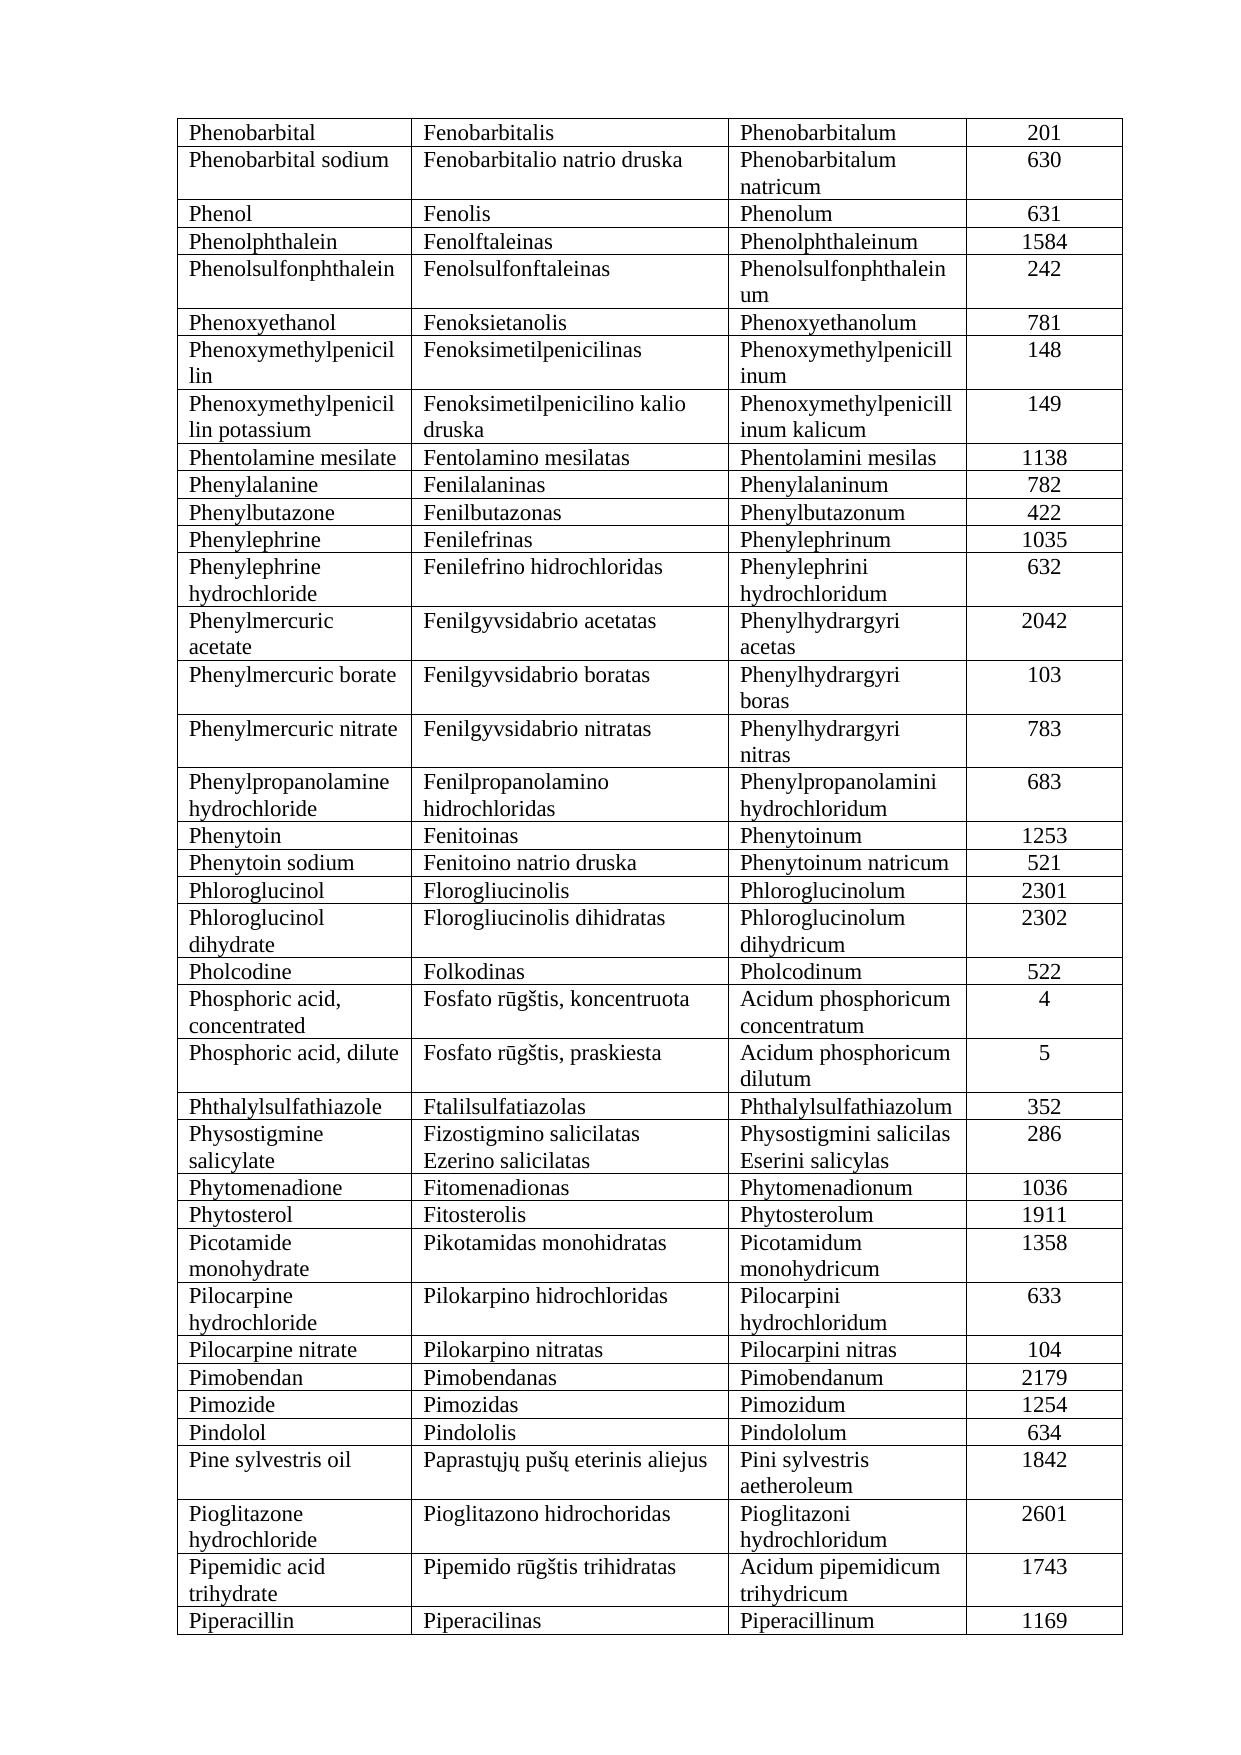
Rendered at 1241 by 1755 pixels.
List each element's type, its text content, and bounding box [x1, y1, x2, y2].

table_cell Florogliucinolis dihidratas [412, 904, 728, 957]
table_cell 683 [967, 768, 1122, 821]
table_cell Pilocarpini hydrochloridum [729, 1283, 966, 1335]
table_cell Pimozidas [412, 1391, 728, 1417]
table_cell Pindololis [412, 1419, 728, 1445]
table_cell Fenilefrino hidrochloridas [412, 553, 728, 606]
table_cell Fizostigmino salicilatas Ezerino salicilatas [412, 1120, 728, 1173]
table_cell Phenytoin sodium [178, 850, 411, 876]
table_cell Phloroglucinol [178, 877, 411, 903]
table_cell 1035 [967, 526, 1122, 552]
table_cell Phenylalanine [178, 471, 411, 497]
table_cell Fenobarbitalio natrio druska [412, 147, 728, 199]
table_cell Pioglitazoni hydrochloridum [729, 1500, 966, 1552]
table_cell Pimobendan [178, 1364, 411, 1390]
table_cell 633 [967, 1283, 1122, 1335]
table_cell 103 [967, 661, 1122, 713]
table_cell Phenoxyethanolum [729, 309, 966, 335]
table_cell Fenolsulfonftaleinas [412, 255, 728, 308]
table_cell Fosfato rūgštis, praskiesta [412, 1039, 728, 1092]
table_cell Phenobarbitalum [729, 119, 966, 146]
table_cell Phenobarbital sodium [178, 147, 411, 199]
table_cell 422 [967, 499, 1122, 525]
table_cell Fitosterolis [412, 1201, 728, 1228]
table_cell Fosfato rūgštis, koncentruota [412, 985, 728, 1038]
table_cell Phentolamine mesilate [178, 444, 411, 470]
table_cell Phytosterolum [729, 1201, 966, 1228]
table_cell Phenoxymethylpenicillin [178, 336, 411, 389]
table_cell Phenolsulfonphthaleinum [729, 255, 966, 308]
table_cell Paprastųjų pušų eterinis aliejus [412, 1446, 728, 1499]
table_cell 148 [967, 336, 1122, 389]
table_cell Phenylalaninum [729, 471, 966, 497]
table_cell 634 [967, 1419, 1122, 1445]
table_cell Phentolamini mesilas [729, 444, 966, 470]
table_cell Pholcodinum [729, 958, 966, 984]
table_cell Pilocarpine nitrate [178, 1336, 411, 1363]
table_cell Fenilgyvsidabrio nitratas [412, 715, 728, 767]
table_cell Picotamidum monohydricum [729, 1229, 966, 1282]
table_cell 2601 [967, 1500, 1122, 1552]
table_cell Phenylephrini hydrochloridum [729, 553, 966, 606]
table_cell 5 [967, 1039, 1122, 1092]
table_cell Piperacilinas [412, 1607, 728, 1633]
table_cell 1358 [967, 1229, 1122, 1282]
table_cell 104 [967, 1336, 1122, 1363]
table_cell 242 [967, 255, 1122, 308]
table_cell Acidum phosphoricum dilutum [729, 1039, 966, 1092]
table_cell Pipemido rūgštis trihidratas [412, 1554, 728, 1606]
table_cell Phthalylsulfathiazolum [729, 1093, 966, 1119]
table_cell Pioglitazono hidrochoridas [412, 1500, 728, 1552]
table_cell 201 [967, 119, 1122, 146]
table_cell Phenylbutazonum [729, 499, 966, 525]
table_cell 286 [967, 1120, 1122, 1173]
table_cell Ftalilsulfatiazolas [412, 1093, 728, 1119]
table_cell Fenoksimetilpenicilinas [412, 336, 728, 389]
table_cell Fenilefrinas [412, 526, 728, 552]
table_cell 522 [967, 958, 1122, 984]
table_cell Phenylhydrargyri boras [729, 661, 966, 713]
table_cell 4 [967, 985, 1122, 1038]
table_cell Phenobarbitalum natricum [729, 147, 966, 199]
table_cell Phenol [178, 200, 411, 227]
table_cell Fenilgyvsidabrio boratas [412, 661, 728, 713]
table_cell Acidum phosphoricum concentratum [729, 985, 966, 1038]
table_cell Phenoxymethylpenicillinum kalicum [729, 390, 966, 443]
table_cell Phenoxymethylpenicillinum [729, 336, 966, 389]
table_cell Fenilgyvsidabrio acetatas [412, 607, 728, 660]
table_cell Pioglitazone hydrochloride [178, 1500, 411, 1552]
table_cell Picotamide monohydrate [178, 1229, 411, 1282]
table_cell Fenitoinas [412, 822, 728, 848]
table_cell Pimozide [178, 1391, 411, 1417]
table_cell Fenolftaleinas [412, 228, 728, 254]
table_cell Pholcodine [178, 958, 411, 984]
table_cell Fenitoino natrio druska [412, 850, 728, 876]
table_cell Fenoksietanolis [412, 309, 728, 335]
table_cell Phenylephrine hydrochloride [178, 553, 411, 606]
table_cell Phenobarbital [178, 119, 411, 146]
table_cell 2179 [967, 1364, 1122, 1390]
table_cell Phenolum [729, 200, 966, 227]
table_cell Fitomenadionas [412, 1174, 728, 1200]
table_cell 2302 [967, 904, 1122, 957]
table_cell Pindolol [178, 1419, 411, 1445]
table_cell Fenilalaninas [412, 471, 728, 497]
table_cell Phenolphthalein [178, 228, 411, 254]
table_cell Pilokarpino hidrochloridas [412, 1283, 728, 1335]
table_cell Pikotamidas monohidratas [412, 1229, 728, 1282]
table_cell 631 [967, 200, 1122, 227]
table_cell Phenoxymethylpenicillin potassium [178, 390, 411, 443]
table_cell Physostigmini salicilas Eserini salicylas [729, 1120, 966, 1173]
table_cell Phenylpropanolamini hydrochloridum [729, 768, 966, 821]
table_cell Piperacillinum [729, 1607, 966, 1633]
table_cell 1253 [967, 822, 1122, 848]
table_cell Phthalylsulfathiazole [178, 1093, 411, 1119]
table_cell 1138 [967, 444, 1122, 470]
table_cell Phenylephrinum [729, 526, 966, 552]
table_cell Phenoxyethanol [178, 309, 411, 335]
table_cell Pilokarpino nitratas [412, 1336, 728, 1363]
table_cell Phenolsulfonphthalein [178, 255, 411, 308]
table_cell Phenylbutazone [178, 499, 411, 525]
table_cell Phenolphthaleinum [729, 228, 966, 254]
table_cell Phenytoinum natricum [729, 850, 966, 876]
table_cell 149 [967, 390, 1122, 443]
table_cell Piperacillin [178, 1607, 411, 1633]
table_cell Phenylephrine [178, 526, 411, 552]
table_cell 782 [967, 471, 1122, 497]
table_cell Phenytoinum [729, 822, 966, 848]
table_cell Florogliucinolis [412, 877, 728, 903]
table_cell Phenytoin [178, 822, 411, 848]
table_cell Acidum pipemidicum trihydricum [729, 1554, 966, 1606]
table_cell Phloroglucinolum [729, 877, 966, 903]
table_cell Phloroglucinol dihydrate [178, 904, 411, 957]
table_cell Phosphoric acid, concentrated [178, 985, 411, 1038]
table_cell 783 [967, 715, 1122, 767]
table_cell Phenylpropanolamine hydrochloride [178, 768, 411, 821]
table_cell 1842 [967, 1446, 1122, 1499]
table_cell Pimobendanum [729, 1364, 966, 1390]
table_cell 2042 [967, 607, 1122, 660]
table_cell Pini sylvestris aetheroleum [729, 1446, 966, 1499]
table_cell 352 [967, 1093, 1122, 1119]
table_cell Phenylhydrargyri acetas [729, 607, 966, 660]
table_cell Pimobendanas [412, 1364, 728, 1390]
table_cell 1584 [967, 228, 1122, 254]
table_cell Phosphoric acid, dilute [178, 1039, 411, 1092]
table_cell 1036 [967, 1174, 1122, 1200]
table_cell Pilocarpine hydrochloride [178, 1283, 411, 1335]
table_cell Phenylmercuric borate [178, 661, 411, 713]
table_cell 1169 [967, 1607, 1122, 1633]
table_cell Fenoksimetilpenicilino kalio druska [412, 390, 728, 443]
table_cell Phloroglucinolum dihydricum [729, 904, 966, 957]
table_cell Pipemidic acid trihydrate [178, 1554, 411, 1606]
table_cell Fenilbutazonas [412, 499, 728, 525]
table_cell 1254 [967, 1391, 1122, 1417]
table_cell Pindololum [729, 1419, 966, 1445]
table_cell Phenylmercuric acetate [178, 607, 411, 660]
table_cell 1743 [967, 1554, 1122, 1606]
table_cell Fenilpropanolamino hidrochloridas [412, 768, 728, 821]
table_cell Fentolamino mesilatas [412, 444, 728, 470]
table_cell Phytosterol [178, 1201, 411, 1228]
table_cell Phenylhydrargyri nitras [729, 715, 966, 767]
table_cell 2301 [967, 877, 1122, 903]
table_cell Folkodinas [412, 958, 728, 984]
table_cell Fenobarbitalis [412, 119, 728, 146]
table_cell Phenylmercuric nitrate [178, 715, 411, 767]
table_cell Physostigmine salicylate [178, 1120, 411, 1173]
table_cell Phytomenadionum [729, 1174, 966, 1200]
table_cell Pine sylvestris oil [178, 1446, 411, 1499]
table_cell 781 [967, 309, 1122, 335]
table_cell Pimozidum [729, 1391, 966, 1417]
table_cell Phytomenadione [178, 1174, 411, 1200]
table_cell 630 [967, 147, 1122, 199]
table_cell 1911 [967, 1201, 1122, 1228]
table_cell 521 [967, 850, 1122, 876]
table_cell 632 [967, 553, 1122, 606]
table_cell Pilocarpini nitras [729, 1336, 966, 1363]
table_cell Fenolis [412, 200, 728, 227]
